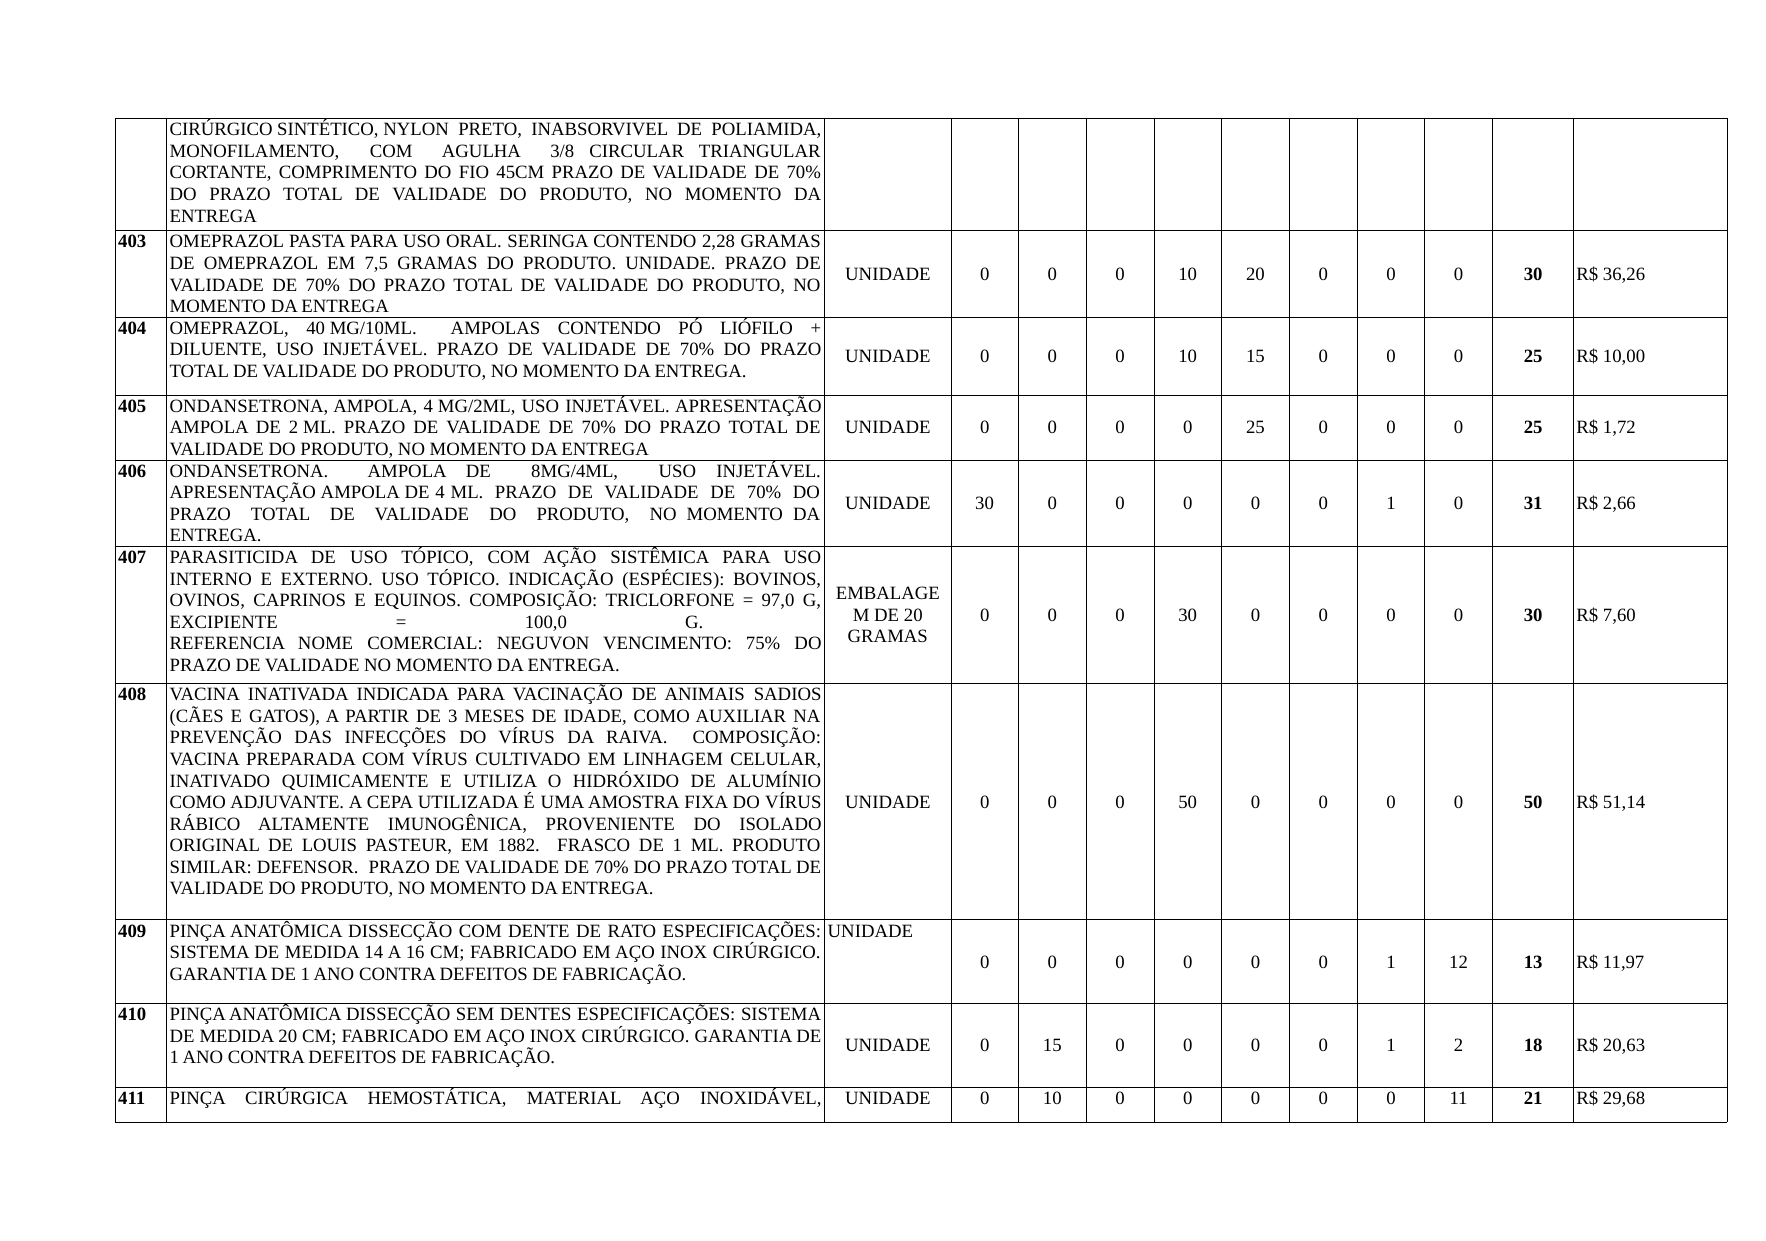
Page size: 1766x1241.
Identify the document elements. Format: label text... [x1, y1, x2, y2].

table_cell R$ 2,66 [1574, 461, 1727, 546]
table_cell 2 [1425, 1004, 1492, 1087]
table_cell EMBALAGEM DE 20 GRAMAS [825, 547, 951, 683]
table_cell 25 [1493, 396, 1573, 459]
table_cell 0 [1358, 396, 1424, 459]
table_cell 13 [1493, 920, 1573, 1003]
table_cell PINÇA CIRÚRGICA HEMOSTÁTICA, MATERIAL AÇO INOXIDÁVEL, [167, 1088, 824, 1122]
table_cell 0 [1087, 684, 1154, 919]
table_cell 10 [1155, 231, 1221, 317]
table_cell 411 [116, 1088, 166, 1122]
table_cell 0 [952, 231, 1018, 317]
table_cell 0 [1087, 547, 1154, 683]
table_cell 0 [1425, 318, 1492, 395]
table_cell UNIDADE [825, 1088, 951, 1122]
table_cell 407 [116, 547, 166, 683]
table_cell R$ 10,00 [1574, 318, 1727, 395]
table_cell R$ 11,97 [1574, 920, 1727, 1003]
table_cell CIRÚRGICO SINTÉTICO, NYLON PRETO, INABSORVIVEL DE POLIAMIDA, MONOFILAMENTO, COM AGULHA 3/8 CIRCULAR TRIANGULAR CORTANTE, COMPRIMENTO DO FIO 45CM PRAZO DE VALIDADE DE 70% DO PRAZO TOTAL DE VALIDADE DO PRODUTO, NO MOMENTO DA ENTREGA [167, 119, 824, 230]
table_cell 410 [116, 1004, 166, 1087]
table_cell [1155, 119, 1221, 230]
table_cell UNIDADE [825, 318, 951, 395]
table_cell 409 [116, 920, 166, 1003]
table_cell 0 [1358, 318, 1424, 395]
table_cell 0 [1290, 318, 1357, 395]
table_cell 0 [1358, 231, 1424, 317]
table_cell 20 [1222, 231, 1289, 317]
table_cell 18 [1493, 1004, 1573, 1087]
table_cell UNIDADE [825, 1004, 951, 1087]
table_cell 0 [1222, 684, 1289, 919]
table_cell 1 [1358, 1004, 1424, 1087]
table_cell UNIDADE [825, 684, 951, 919]
table_cell OMEPRAZOL PASTA PARA USO ORAL. SERINGA CONTENDO 2,28 GRAMAS DE OMEPRAZOL EM 7,5 GRAMAS DO PRODUTO. UNIDADE. PRAZO DE VALIDADE DE 70% DO PRAZO TOTAL DE VALIDADE DO PRODUTO, NO MOMENTO DA ENTREGA [167, 231, 824, 317]
table_cell 0 [1222, 920, 1289, 1003]
table_cell 0 [1155, 396, 1221, 459]
table_cell 0 [1087, 396, 1154, 459]
table_cell 21 [1493, 1088, 1573, 1122]
table_cell ONDANSETRONA, AMPOLA, 4 MG/2ML, USO INJETÁVEL. APRESENTAÇÃO AMPOLA DE 2 ML. PRAZO DE VALIDADE DE 70% DO PRAZO TOTAL DE VALIDADE DO PRODUTO, NO MOMENTO DA ENTREGA [167, 396, 824, 459]
table_cell ONDANSETRONA. AMPOLA DE 8MG/4ML, USO INJETÁVEL. APRESENTAÇÃO AMPOLA DE 4 ML. PRAZO DE VALIDADE DE 70% DO PRAZO TOTAL DE VALIDADE DO PRODUTO, NO MOMENTO DA ENTREGA. [167, 461, 824, 546]
table_cell 0 [1087, 231, 1154, 317]
table_cell 0 [1222, 547, 1289, 683]
table_cell [1493, 119, 1573, 230]
table_cell 0 [1019, 684, 1086, 919]
table_cell 0 [1155, 920, 1221, 1003]
table_cell 405 [116, 396, 166, 459]
table_cell 30 [952, 461, 1018, 546]
table_cell 0 [1290, 920, 1357, 1003]
table_cell 0 [952, 920, 1018, 1003]
table_cell 0 [1358, 684, 1424, 919]
table_cell 0 [1290, 684, 1357, 919]
table_cell 0 [952, 547, 1018, 683]
table_cell 10 [1019, 1088, 1086, 1122]
table_cell 0 [1087, 1088, 1154, 1122]
table_cell R$ 36,26 [1574, 231, 1727, 317]
table_cell 0 [952, 684, 1018, 919]
table_cell 50 [1493, 684, 1573, 919]
table_cell [1290, 119, 1357, 230]
table_cell UNIDADE [825, 396, 951, 459]
table_cell 12 [1425, 920, 1492, 1003]
table_cell [1222, 119, 1289, 230]
table_cell 30 [1493, 547, 1573, 683]
table_cell 406 [116, 461, 166, 546]
table_cell [1019, 119, 1086, 230]
table_cell 1 [1358, 461, 1424, 546]
table_cell 0 [952, 1004, 1018, 1087]
table_cell [1358, 119, 1424, 230]
table_cell 30 [1493, 231, 1573, 317]
table_cell 0 [1290, 461, 1357, 546]
table_cell 1 [1358, 920, 1424, 1003]
table_cell 404 [116, 318, 166, 395]
table_cell 15 [1222, 318, 1289, 395]
table_cell 0 [1087, 318, 1154, 395]
table_cell 25 [1493, 318, 1573, 395]
table_cell PINÇA ANATÔMICA DISSECÇÃO SEM DENTES ESPECIFICAÇÕES: SISTEMA DE MEDIDA 20 CM; FABRICADO EM AÇO INOX CIRÚRGICO. GARANTIA DE 1 ANO CONTRA DEFEITOS DE FABRICAÇÃO. [167, 1004, 824, 1087]
table_cell 15 [1019, 1004, 1086, 1087]
table_cell 0 [1019, 318, 1086, 395]
table_cell UNIDADE [825, 461, 951, 546]
table_cell 0 [1019, 231, 1086, 317]
table_cell 0 [1358, 1088, 1424, 1122]
table_cell 0 [1155, 461, 1221, 546]
table_cell 0 [1290, 396, 1357, 459]
table_cell 0 [1358, 547, 1424, 683]
table_cell 408 [116, 684, 166, 919]
table_cell 0 [1155, 1088, 1221, 1122]
table_cell [1425, 119, 1492, 230]
table_cell [1087, 119, 1154, 230]
table_cell 0 [1425, 461, 1492, 546]
table_cell [1574, 119, 1727, 230]
table_cell 0 [952, 1088, 1018, 1122]
table_cell 0 [1425, 547, 1492, 683]
table_cell R$ 29,68 [1574, 1088, 1727, 1122]
table_cell 0 [1155, 1004, 1221, 1087]
table_cell R$ 51,14 [1574, 684, 1727, 919]
table_cell 0 [1222, 461, 1289, 546]
table_cell 0 [1087, 920, 1154, 1003]
table_cell 0 [1290, 231, 1357, 317]
table_cell 403 [116, 231, 166, 317]
table_cell PINÇA ANATÔMICA DISSECÇÃO COM DENTE DE RATO ESPECIFICAÇÕES: SISTEMA DE MEDIDA 14 A 16 CM; FABRICADO EM AÇO INOX CIRÚRGICO. GARANTIA DE 1 ANO CONTRA DEFEITOS DE FABRICAÇÃO. [167, 920, 824, 1003]
table_cell OMEPRAZOL, 40 MG/10ML. AMPOLAS CONTENDO PÓ LIÓFILO + DILUENTE, USO INJETÁVEL. PRAZO DE VALIDADE DE 70% DO PRAZO TOTAL DE VALIDADE DO PRODUTO, NO MOMENTO DA ENTREGA. [167, 318, 824, 395]
table_cell 0 [1290, 1088, 1357, 1122]
table_cell 0 [1087, 1004, 1154, 1087]
table_cell 30 [1155, 547, 1221, 683]
table_cell 0 [1425, 231, 1492, 317]
table_cell 0 [952, 318, 1018, 395]
table_cell 25 [1222, 396, 1289, 459]
table_cell VACINA INATIVADA INDICADA PARA VACINAÇÃO DE ANIMAIS SADIOS (CÃES E GATOS), A PARTIR DE 3 MESES DE IDADE, COMO AUXILIAR NA PREVENÇÃO DAS INFECÇÕES DO VÍRUS DA RAIVA. COMPOSIÇÃO: VACINA PREPARADA COM VÍRUS CULTIVADO EM LINHAGEM CELULAR, INATIVADO QUIMICAMENTE E UTILIZA O HIDRÓXIDO DE ALUMÍNIO COMO ADJUVANTE. A CEPA UTILIZADA É UMA AMOSTRA FIXA DO VÍRUS RÁBICO ALTAMENTE IMUNOGÊNICA, PROVENIENTE DO ISOLADO ORIGINAL DE LOUIS PASTEUR, EM 1882. FRASCO DE 1 ML. PRODUTO SIMILAR: DEFENSOR. PRAZO DE VALIDADE DE 70% DO PRAZO TOTAL DE VALIDADE DO PRODUTO, NO MOMENTO DA ENTREGA. [167, 684, 824, 919]
table_cell UNIDADE [825, 231, 951, 317]
table_cell 0 [952, 396, 1018, 459]
table_cell 0 [1290, 1004, 1357, 1087]
table_cell 31 [1493, 461, 1573, 546]
table_cell 0 [1290, 547, 1357, 683]
table_cell 0 [1019, 461, 1086, 546]
table_cell R$ 1,72 [1574, 396, 1727, 459]
table_cell R$ 20,63 [1574, 1004, 1727, 1087]
table_cell [952, 119, 1018, 230]
table_cell R$ 7,60 [1574, 547, 1727, 683]
table_cell 11 [1425, 1088, 1492, 1122]
table_cell [825, 119, 951, 230]
table_cell [116, 119, 166, 230]
table_cell 50 [1155, 684, 1221, 919]
table_cell 0 [1425, 396, 1492, 459]
table_cell 10 [1155, 318, 1221, 395]
table_cell UNIDADE [825, 920, 951, 1003]
table_cell 0 [1222, 1088, 1289, 1122]
table_cell 0 [1425, 684, 1492, 919]
table_cell PARASITICIDA DE USO TÓPICO, COM AÇÃO SISTÊMICA PARA USO INTERNO E EXTERNO. USO TÓPICO. INDICAÇÃO (ESPÉCIES): BOVINOS, OVINOS, CAPRINOS E EQUINOS. COMPOSIÇÃO: TRICLORFONE = 97,0 G, EXCIPIENTE = 100,0 G. REFERENCIA NOME COMERCIAL: NEGUVON VENCIMENTO: 75% DO PRAZO DE VALIDADE NO MOMENTO DA ENTREGA. [167, 547, 824, 683]
table_cell 0 [1019, 547, 1086, 683]
table_cell 0 [1019, 920, 1086, 1003]
table_cell 0 [1222, 1004, 1289, 1087]
table_cell 0 [1087, 461, 1154, 546]
table_cell 0 [1019, 396, 1086, 459]
